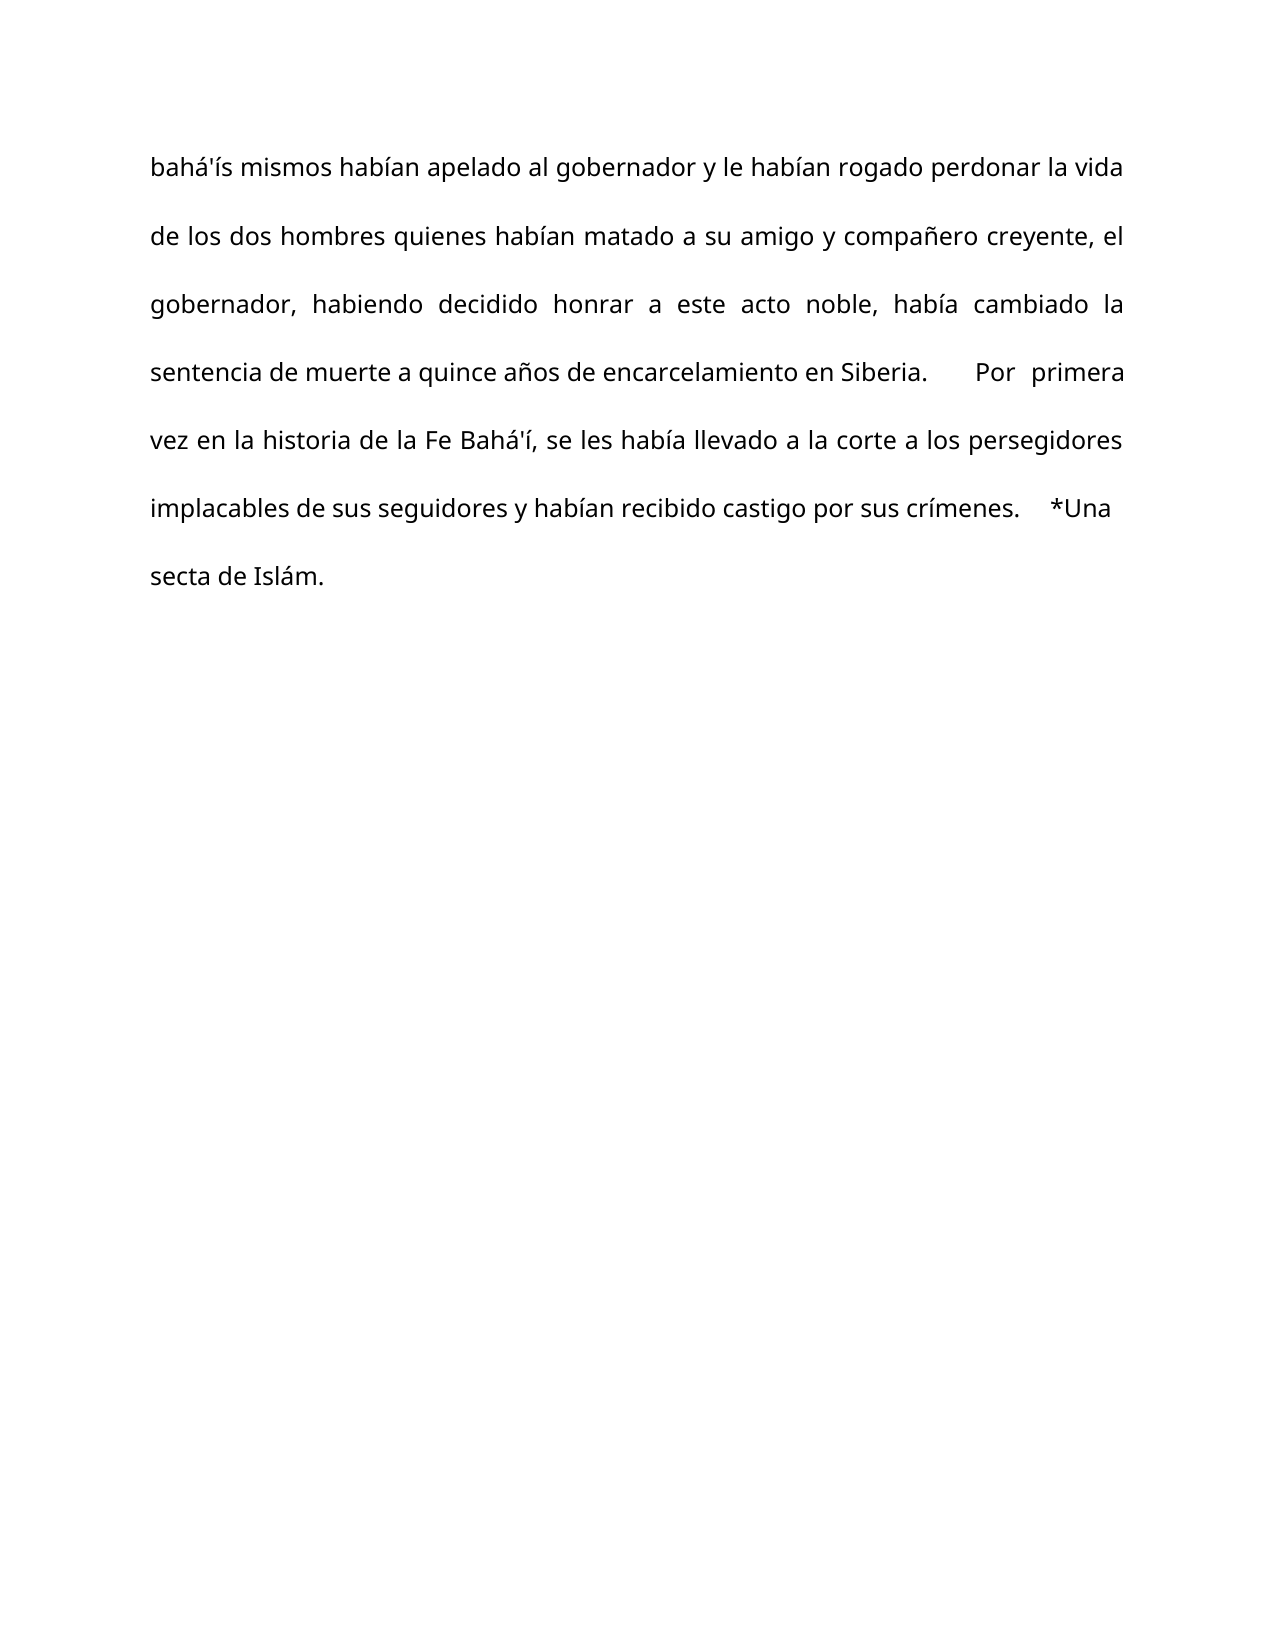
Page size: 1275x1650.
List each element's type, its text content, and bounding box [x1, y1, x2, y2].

text bahá'ís mismos habían apelado al gobernador y le habían rogado perdonar la vida de los dos hombres quienes habían matado a su amigo y compañero creyente, el gobernador, habiendo decidido honrar a este acto noble, había cambiado la sentencia de muerte a quince años de encarcelamiento en Siberia. Por primera vez en la historia de la Fe Bahá'í, se les había llevado a la corte a los persegidores implacables de sus seguidores y habían recibido castigo por sus crímenes. *Una secta de Islám. [150, 150, 1125, 593]
